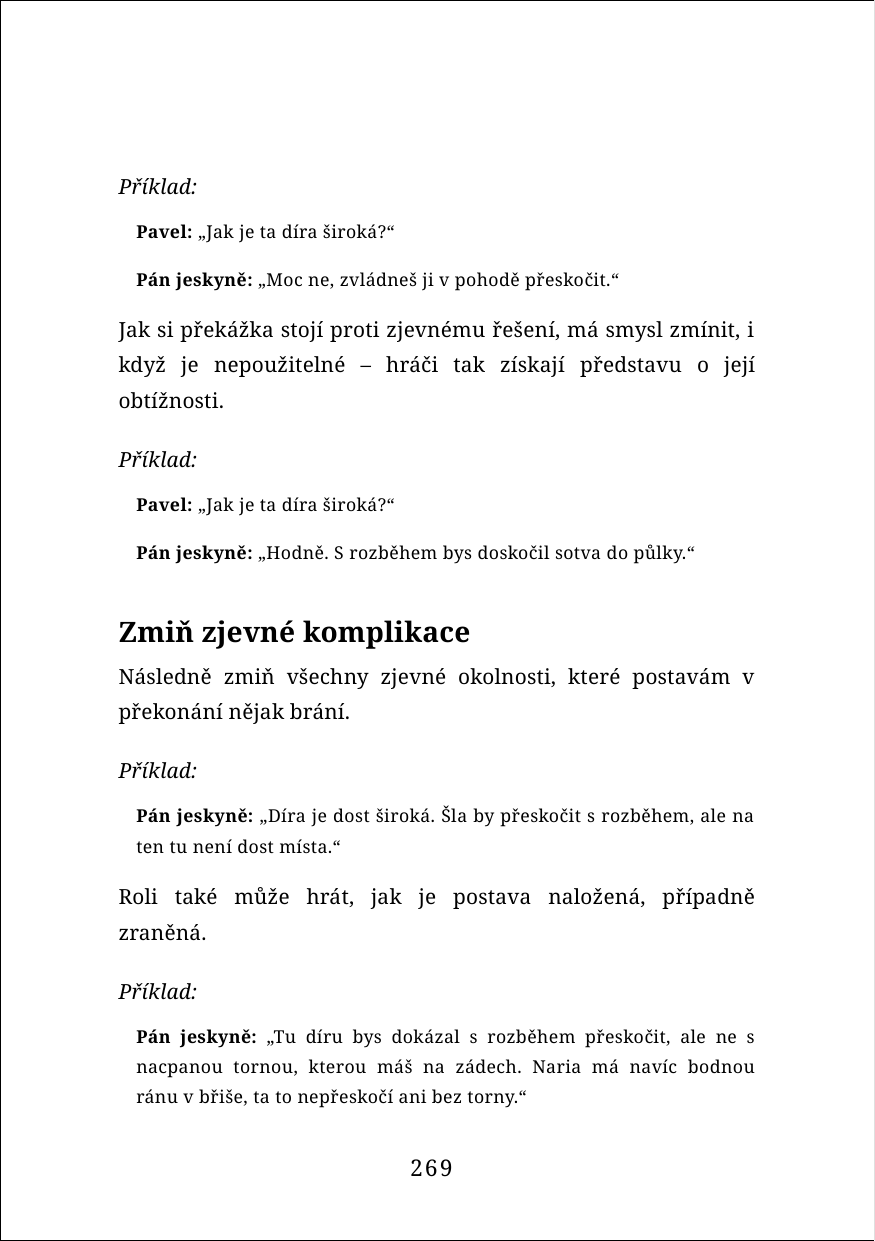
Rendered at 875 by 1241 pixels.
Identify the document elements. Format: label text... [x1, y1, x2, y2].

text Příklad: [118, 445, 756, 473]
text Příklad: [118, 757, 756, 785]
text Pavel: „Jak je ta díra široká?“ [136, 492, 756, 517]
text Pavel: „Jak je ta díra široká?“ [136, 219, 756, 243]
text Příklad: [118, 977, 756, 1005]
text Jak si překážka stojí proti zjevnému řešení, má smysl zmínit, i když je nepoužitelné – hráči tak získají představu o její obtížnosti. [118, 315, 756, 414]
text Následně zmiň všechny zjevné okolnosti, které postavám v překonání nějak brání. [118, 662, 756, 726]
text Roli také může hrát, jak je postava naložená, případně zraněná. [118, 882, 756, 946]
text Pán jeskyně: „Hodně. S rozběhem bys doskočil sotva do půlky.“ [136, 540, 756, 564]
subtitle Zmiň zjevné komplikace [118, 612, 756, 650]
text Příklad: [118, 172, 756, 200]
text Pán jeskyně: „Tu díru bys dokázal s rozběhem přeskočit, ale ne s nacpanou tornou, kterou máš na zádech. Naria má navíc bodnou ránu v břiše, ta to nepřeskočí ani bez torny.“ [136, 1024, 756, 1109]
text Pán jeskyně: „Díra je dost široká. Šla by přeskočit s rozběhem, ale na ten tu není dost místa.“ [136, 804, 756, 858]
text Pán jeskyně: „Moc ne, zvládneš ji v pohodě přeskočit.“ [136, 267, 756, 291]
